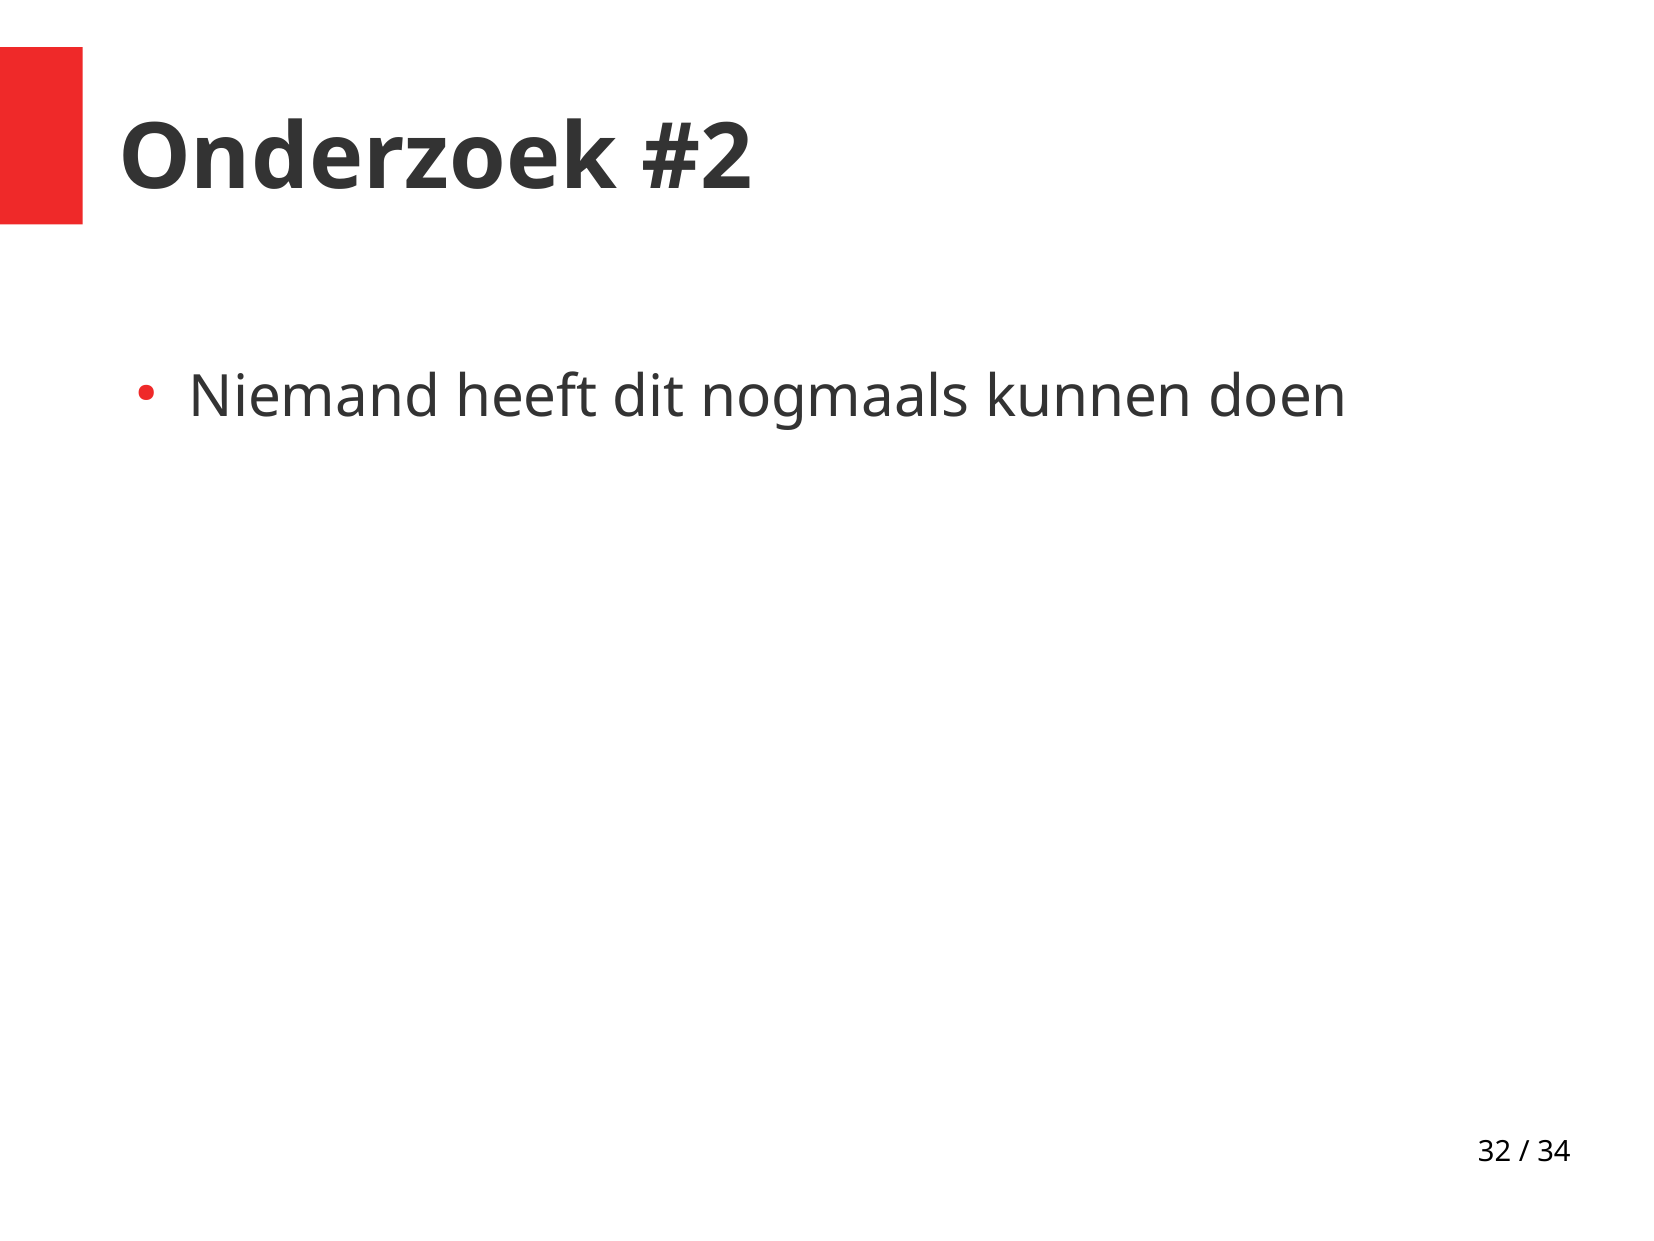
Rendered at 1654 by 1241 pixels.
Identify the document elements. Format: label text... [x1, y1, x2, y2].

title Onderzoek #2 [118, 49, 1571, 257]
list Niemand heeft dit nogmaals kunnen doen [118, 354, 1536, 1074]
